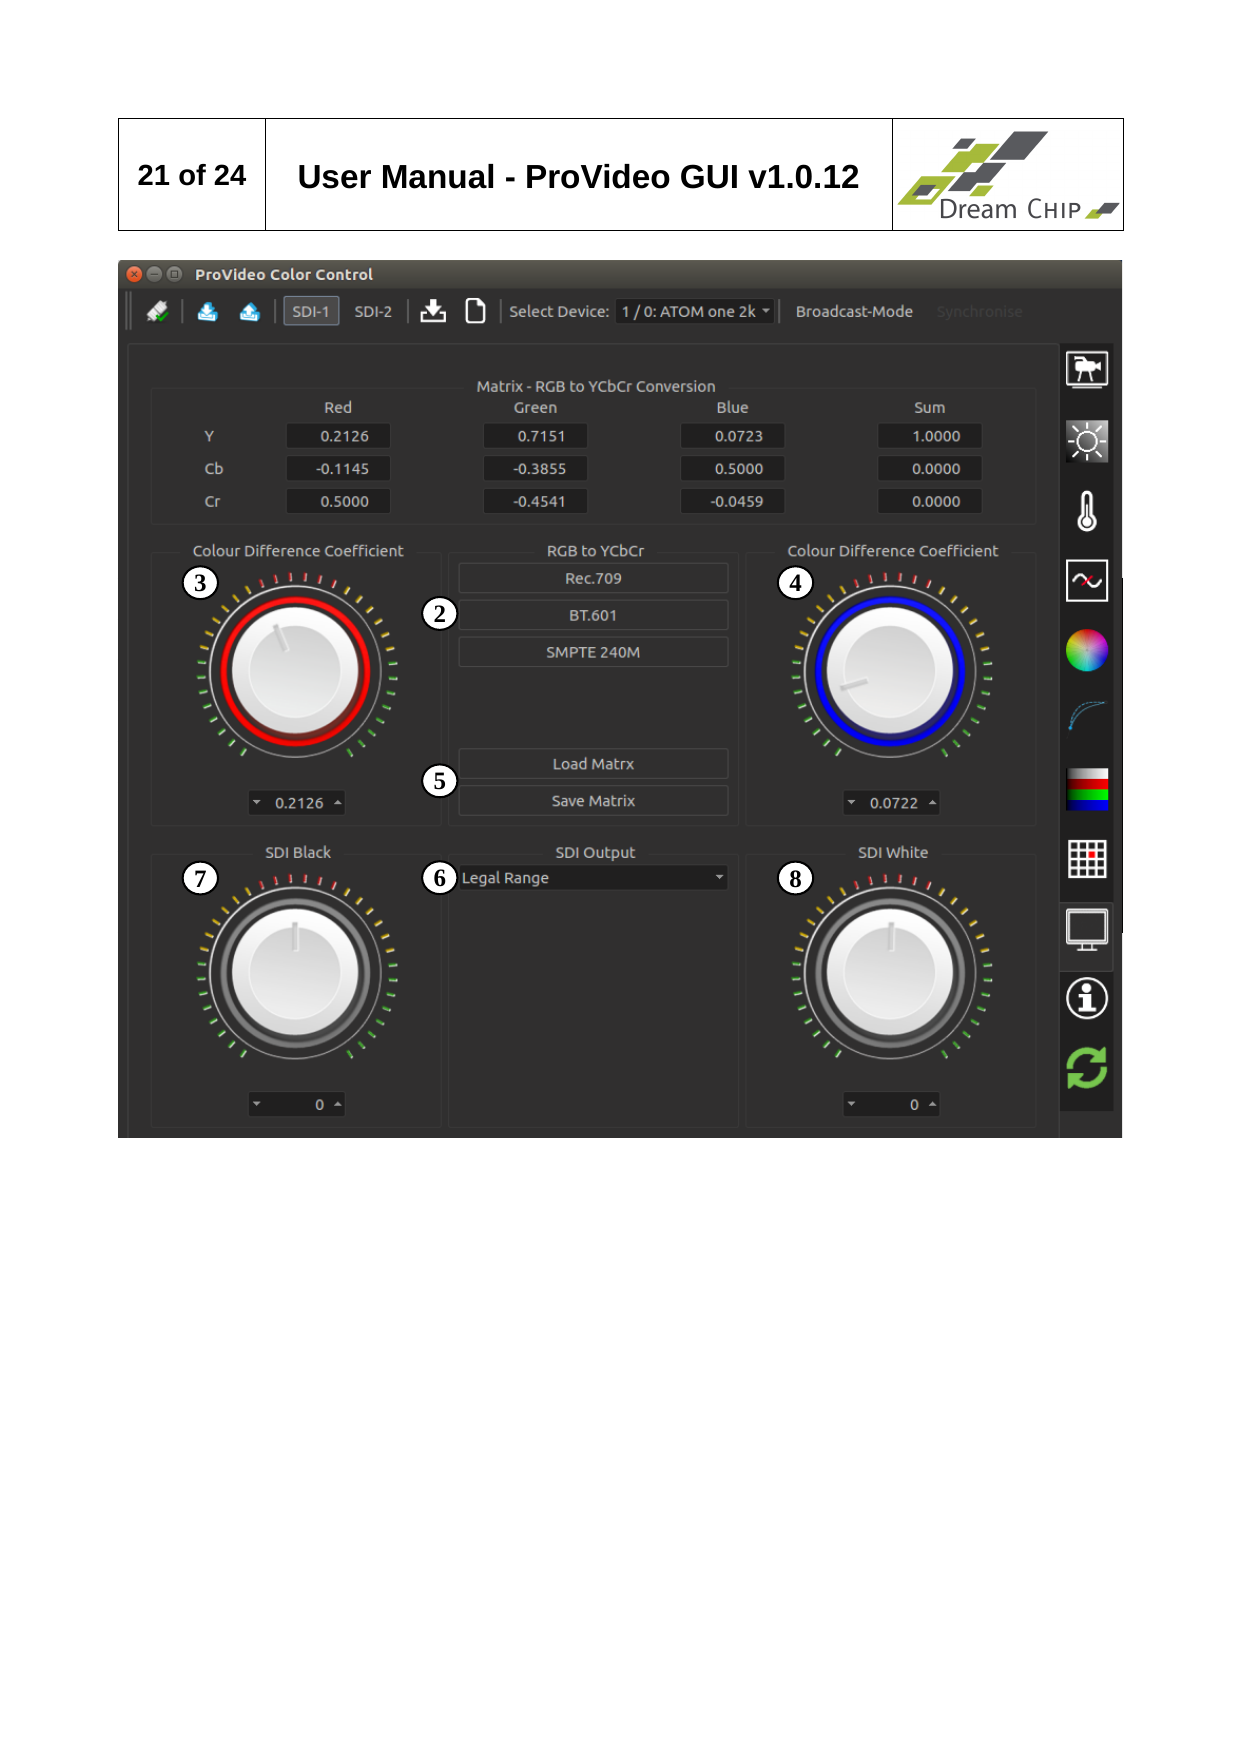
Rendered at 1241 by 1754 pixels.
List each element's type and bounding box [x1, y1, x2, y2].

picture [897, 130, 1120, 220]
picture [118, 260, 1123, 1138]
